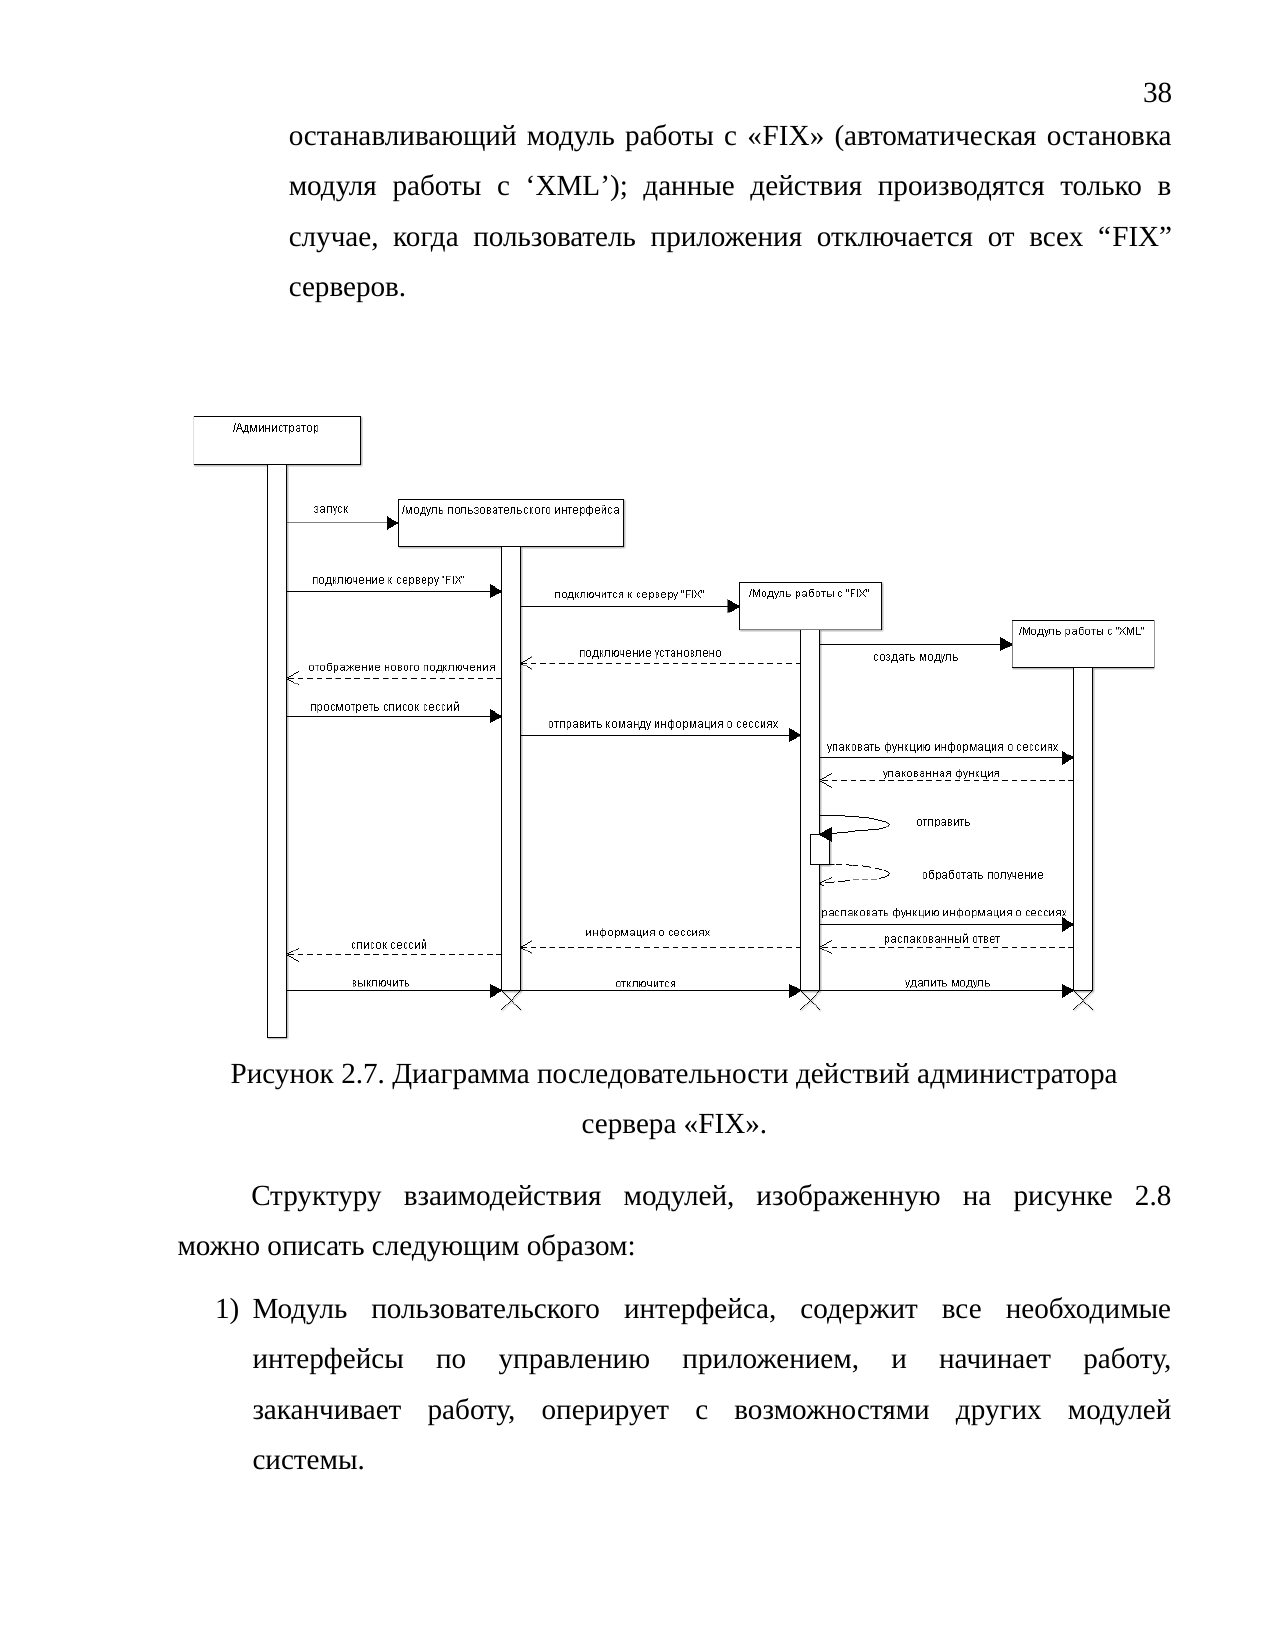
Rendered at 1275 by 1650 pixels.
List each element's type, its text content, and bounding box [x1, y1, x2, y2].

text Рисунок 2.7. Диаграмма последовательности действий администратора сервера «FIX». [194, 1040, 1154, 1140]
list Модуль пользовательского интерфейса, содержит все необходимые интерфейсы по управлению приложением, и начинает работу, заканчивает работу, оперирует с возможностями других модулей системы. [215, 1291, 1172, 1476]
list останавливающий модуль работы с «FIX» (автоматическая остановка модуля работы с ‘XML’); данные действия производятся только в случае, когда пользователь приложения отключается от всех “FIX” серверов. [251, 118, 1172, 303]
text Структуру взаимодействия модулей, изображенную на рисунке 2.8 можно описать следующим образом: [177, 1178, 1172, 1262]
picture [193, 416, 1155, 1040]
